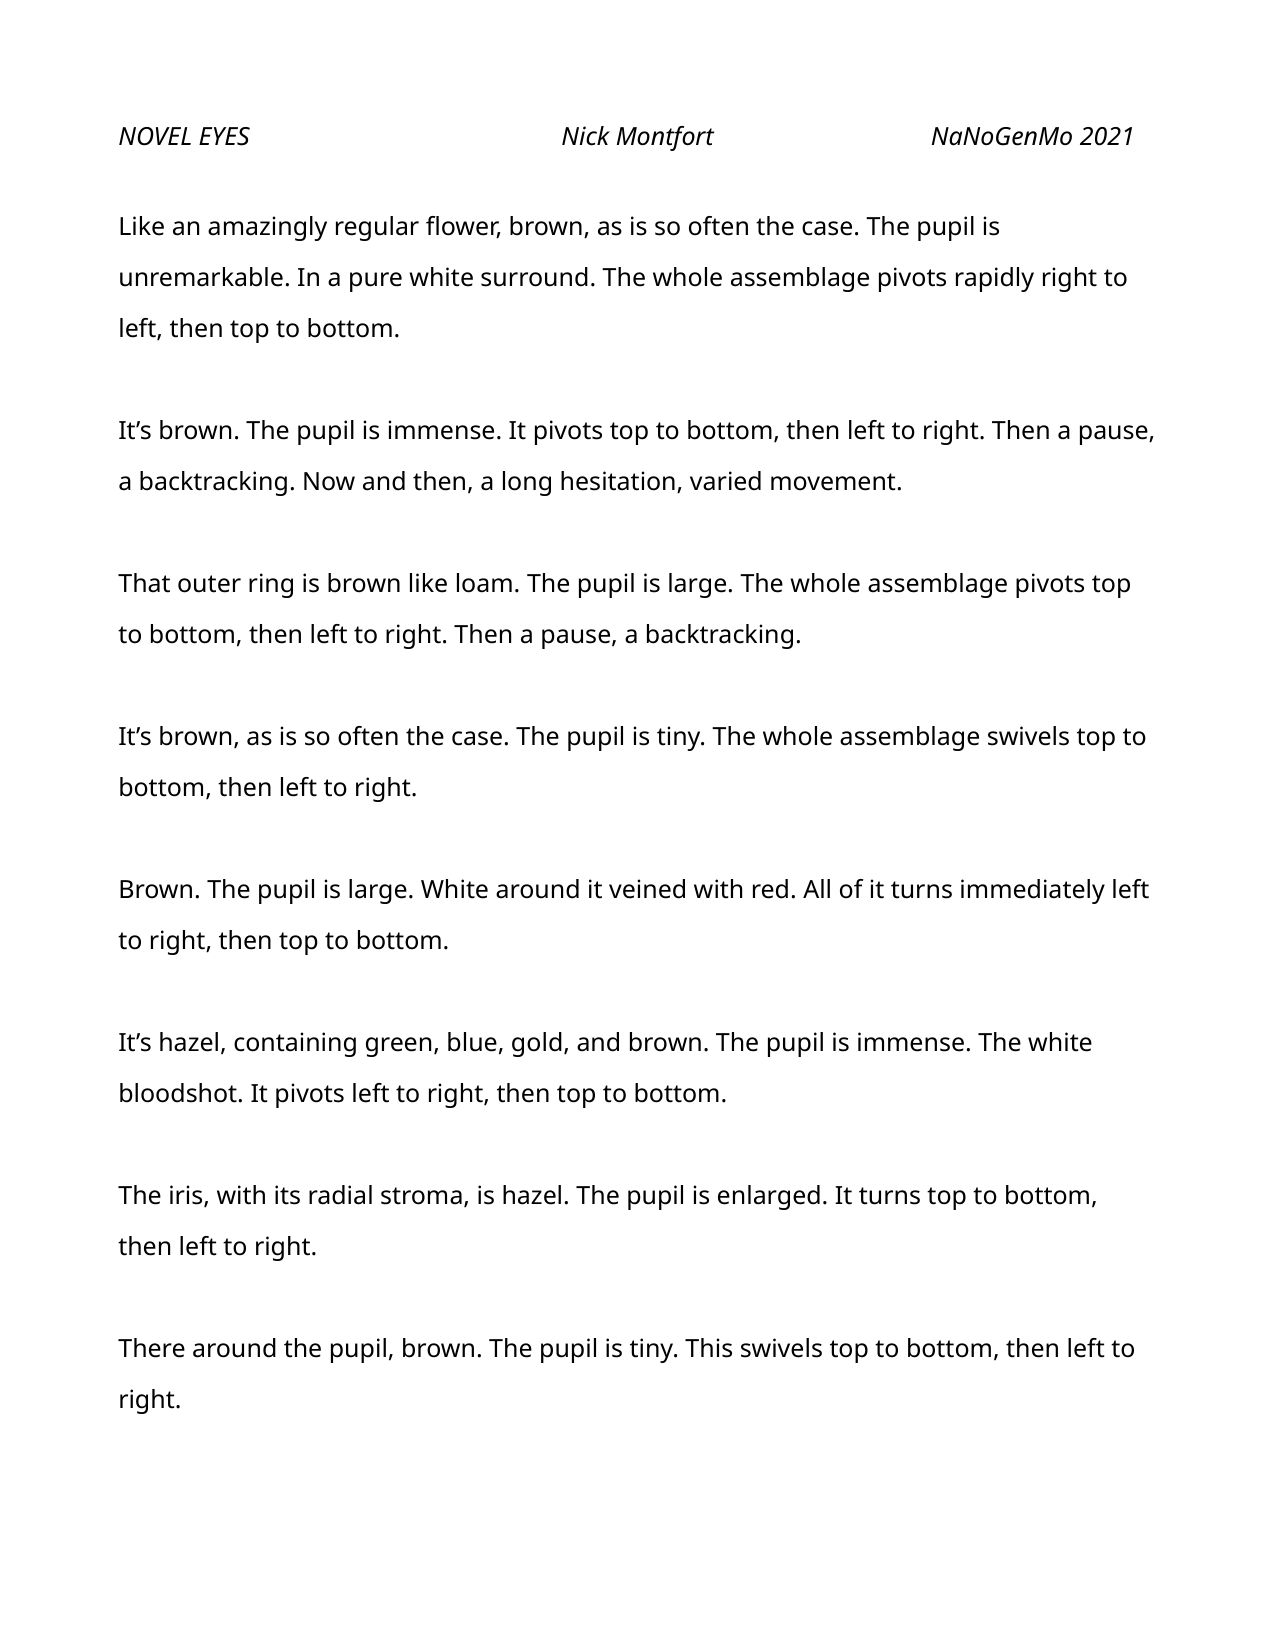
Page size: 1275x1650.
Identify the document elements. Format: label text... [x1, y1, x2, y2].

text That outer ring is brown like loam. The pupil is large. The whole assemblage pivots top to bottom, then left to right. Then a pause, a backtracking. [118, 565, 1157, 651]
text It’s brown. The pupil is immense. It pivots top to bottom, then left to right. Then a pause, a backtracking. Now and then, a long hesitation, varied movement. [118, 412, 1157, 497]
text The iris, with its radial stroma, is hazel. The pupil is enlarged. It turns top to bottom, then left to right. [118, 1178, 1157, 1263]
text It’s hazel, containing green, blue, gold, and brown. The pupil is immense. The white bloodshot. It pivots left to right, then top to bottom. [118, 1025, 1157, 1110]
text It’s brown, as is so often the case. The pupil is tiny. The whole assemblage swivels top to bottom, then left to right. [118, 718, 1157, 804]
text Like an amazingly regular flower, brown, as is so often the case. The pupil is unremarkable. In a pure white surround. The whole assemblage pivots rapidly right to left, then top to bottom. [118, 208, 1157, 344]
text There around the pupil, brown. The pupil is tiny. This swivels top to bottom, then left to right. [118, 1331, 1157, 1416]
text Brown. The pupil is large. White around it veined with red. All of it turns immediately left to right, then top to bottom. [118, 872, 1157, 957]
